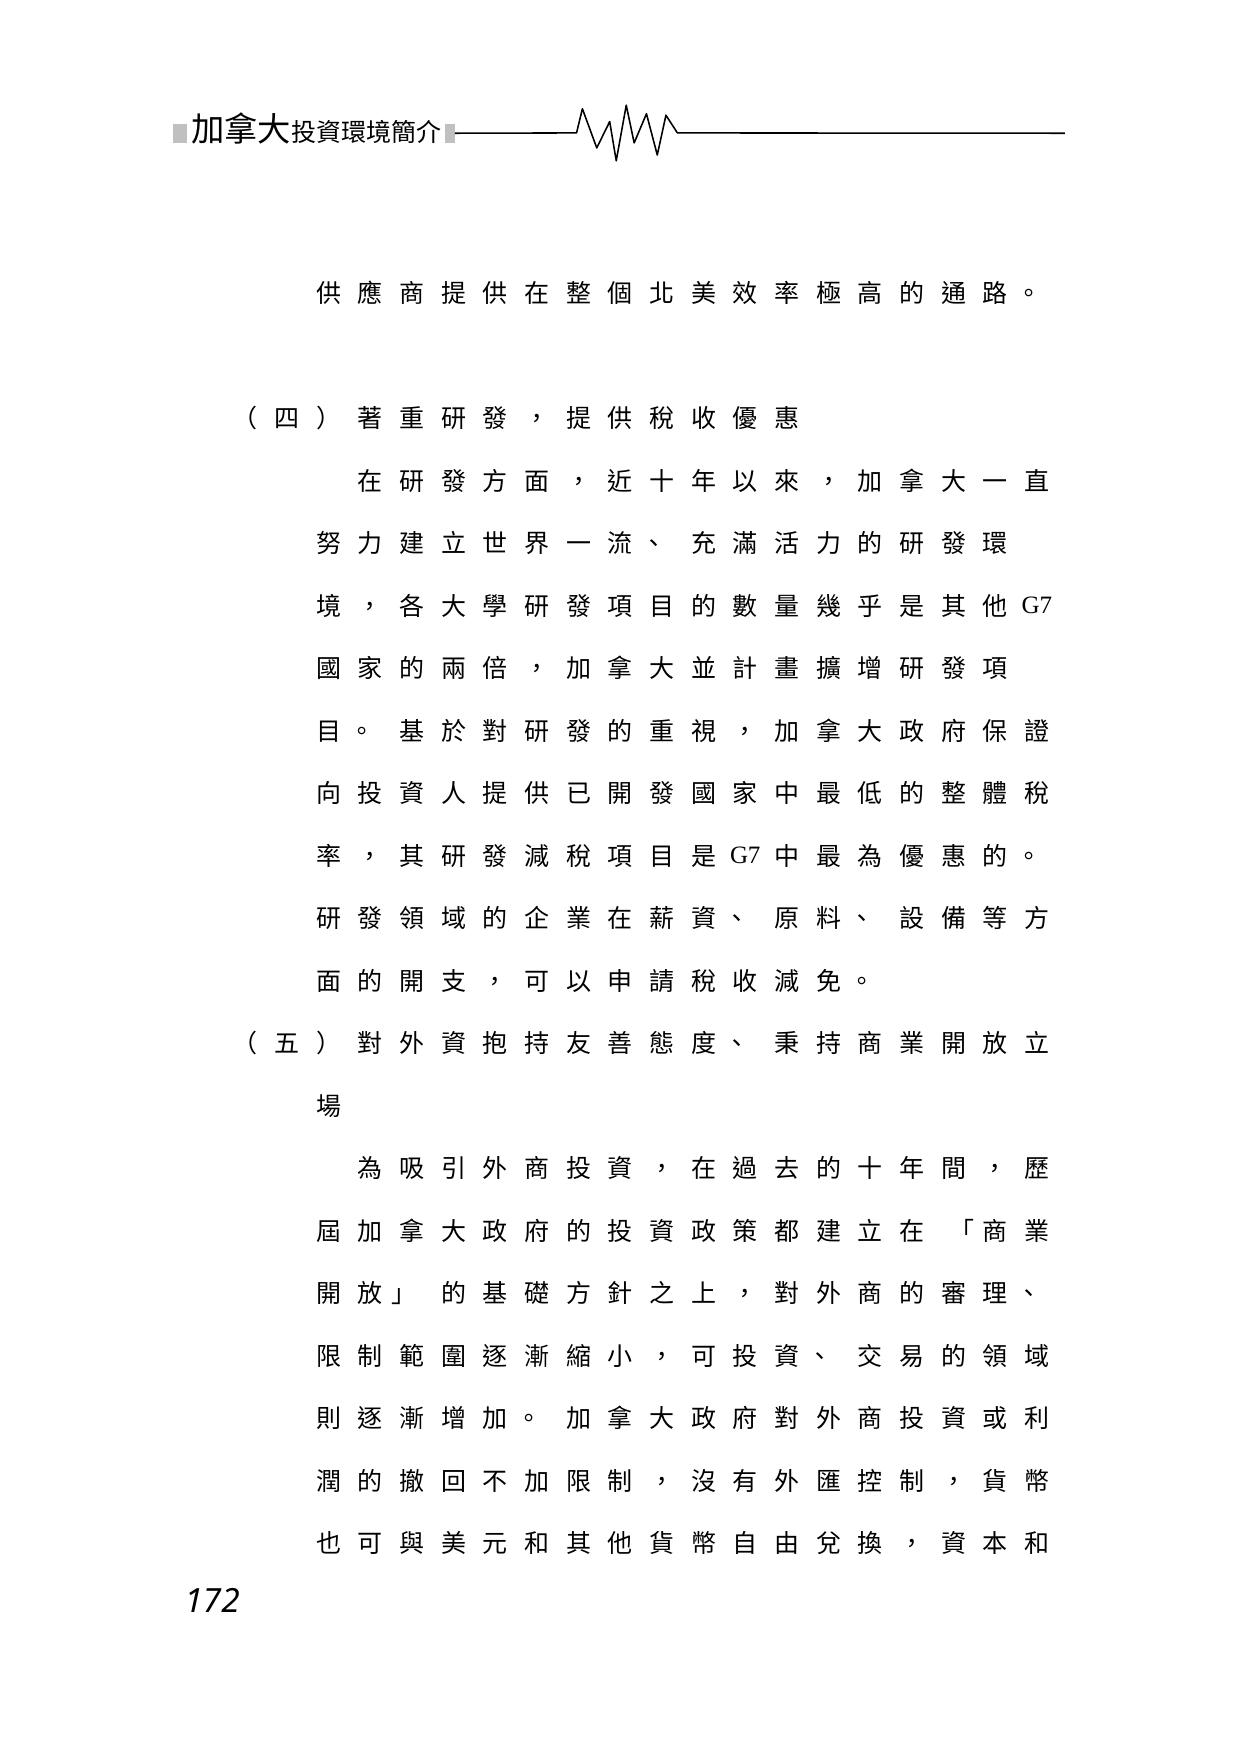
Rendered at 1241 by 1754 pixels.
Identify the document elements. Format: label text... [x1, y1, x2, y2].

text 在研發方面，近十年以來，加拿大一直努力建立世界一流、充滿活力的研發環境，各大學研發項目的數量幾乎是其他G7國家的兩倍，加拿大並計畫擴增研發項目。基於對研發的重視，加拿大政府保證向投資人提供已開發國家中最低的整體稅率，其研發減稅項目是G7中最為優惠的。研發領域的企業在薪資、原料、設備等方面的開支，可以申請稅收減免。 [281, 438, 1058, 1000]
text 為吸引外商投資，在過去的十年間，歷屆加拿大政府的投資政策都建立在「商業開放」的基礎方針之上，對外商的審理、限制範圍逐漸縮小，可投資、交易的領域則逐漸增加。加拿大政府對外商投資或利潤的撤回不加限制，沒有外匯控制，貨幣也可與美元和其他貨幣自由兌換，資本和 [281, 1125, 1058, 1563]
text （四）著重研發，提供稅收優惠 [207, 375, 1058, 438]
text （五）對外資抱持友善態度、秉持商業開放立場 [207, 1000, 1058, 1125]
text 供應商提供在整個北美效率極高的通路。 [281, 250, 1058, 313]
